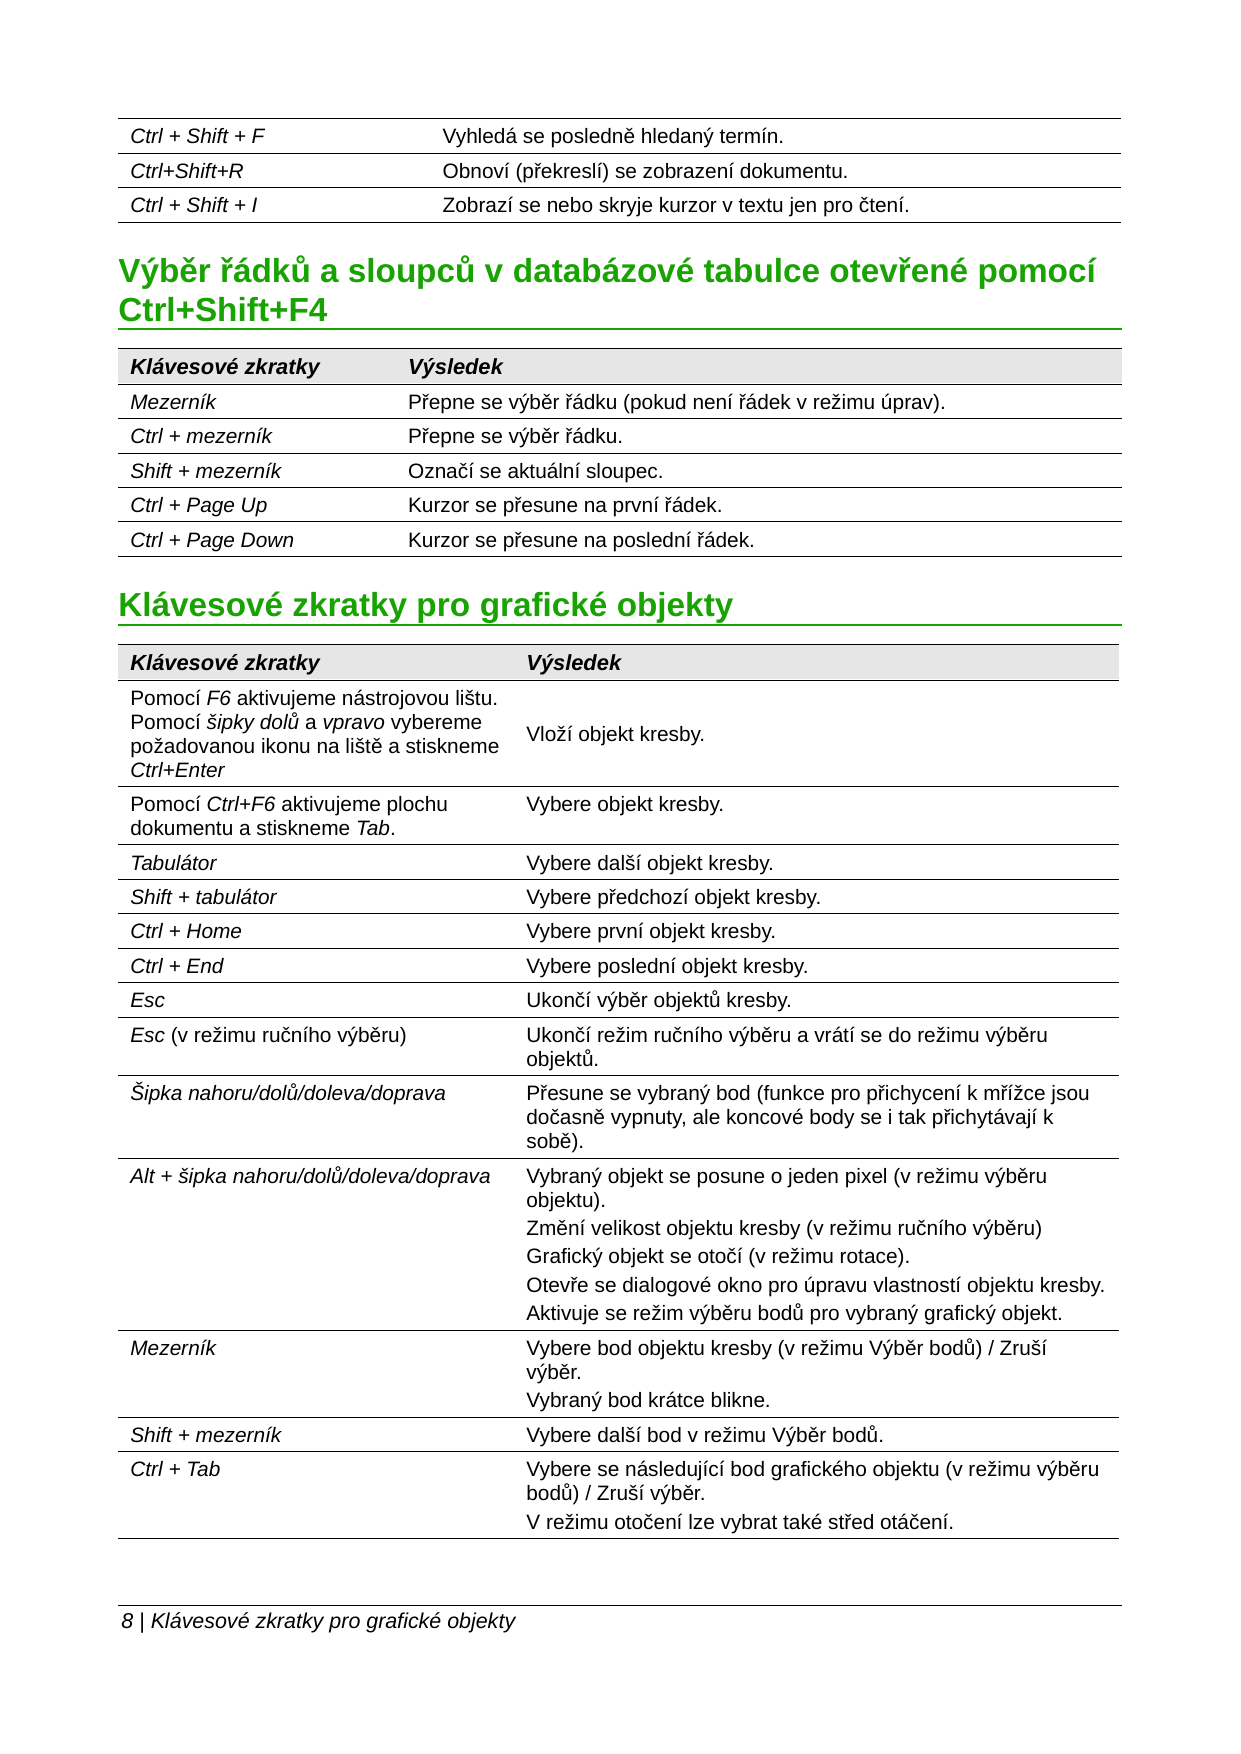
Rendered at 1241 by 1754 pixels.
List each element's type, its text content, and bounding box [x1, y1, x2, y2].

table_cell Ctrl + Home [118, 914, 514, 948]
table_cell Ctrl + Tab [118, 1452, 514, 1538]
table_header Výsledek [396, 349, 1122, 383]
table_cell Vybere první objekt kresby. [514, 914, 1119, 948]
table_cell Ctrl + Shift + F [118, 119, 431, 153]
table_cell Alt + šipka nahoru/dolů/doleva/doprava [118, 1159, 514, 1330]
table_cell Vyhledá se posledně hledaný termín. [431, 119, 1121, 153]
table_cell Zobrazí se nebo skryje kurzor v textu jen pro čtení. [431, 188, 1121, 222]
table_cell Esc [118, 983, 514, 1017]
table_cell Přepne se výběr řádku (pokud není řádek v režimu úprav). [396, 385, 1122, 418]
subtitle Klávesové zkratky pro grafické objekty [118, 586, 1122, 624]
table_cell Esc (v režimu ručního výběru) [118, 1018, 514, 1075]
table_cell Ctrl + Page Down [118, 522, 396, 556]
table_cell Vybere další bod v režimu Výběr bodů. [514, 1418, 1119, 1451]
table_cell Kurzor se přesune na první řádek. [396, 488, 1122, 521]
table_cell Vybere další objekt kresby. [514, 845, 1119, 879]
table_cell Pomocí F6 aktivujeme nástrojovou lištu. Pomocí šipky dolů a vpravo vybereme požadovanou ikonu na liště a stiskneme Ctrl+Enter [118, 681, 514, 786]
table_cell Ukončí výběr objektů kresby. [514, 983, 1119, 1017]
table_cell Ukončí režim ručního výběru a vrátí se do režimu výběru objektů. [514, 1018, 1119, 1075]
table_cell Označí se aktuální sloupec. [396, 454, 1122, 487]
table_cell Vybere objekt kresby. [514, 787, 1119, 844]
table_cell Přepne se výběr řádku. [396, 419, 1122, 452]
table_cell Ctrl + Page Up [118, 488, 396, 521]
table_header Klávesové zkratky [118, 349, 396, 383]
table_cell Šipka nahoru/dolů/doleva/doprava [118, 1076, 514, 1157]
table_cell Vybraný objekt se posune o jeden pixel (v režimu výběru objektu). Změní velikost objektu kresby (v režimu ručního výběru) Grafický objekt se otočí (v režimu rotace). Otevře se dialogové okno pro úpravu vlastností objektu kresby. Aktivuje se režim výběru bodů pro vybraný grafický objekt. [514, 1159, 1119, 1330]
table_cell Kurzor se přesune na poslední řádek. [396, 522, 1122, 556]
table_cell Vybere se následující bod grafického objektu (v režimu výběru bodů) / Zruší výběr. V režimu otočení lze vybrat také střed otáčení. [514, 1452, 1119, 1538]
table_cell Shift + mezerník [118, 1418, 514, 1451]
table_header Klávesové zkratky [118, 645, 514, 679]
table_cell Mezerník [118, 1331, 514, 1417]
table_cell Tabulátor [118, 845, 514, 879]
table_cell Ctrl + mezerník [118, 419, 396, 452]
table_cell Pomocí Ctrl+F6 aktivujeme plochu dokumentu a stiskneme Tab. [118, 787, 514, 844]
table_cell Obnoví (překreslí) se zobrazení dokumentu. [431, 154, 1121, 187]
subtitle Výběr řádků a sloupců v databázové tabulce otevřené pomocí Ctrl+Shift+F4 [118, 251, 1122, 328]
table_cell Ctrl+Shift+R [118, 154, 431, 187]
table_cell Vybere poslední objekt kresby. [514, 949, 1119, 982]
table_cell Mezerník [118, 385, 396, 418]
table_cell Shift + mezerník [118, 454, 396, 487]
table_header Výsledek [514, 645, 1119, 679]
table_cell Vybere bod objektu kresby (v režimu Výběr bodů) / Zruší výběr. Vybraný bod krátce blikne. [514, 1331, 1119, 1417]
table_cell Přesune se vybraný bod (funkce pro přichycení k mřížce jsou dočasně vypnuty, ale koncové body se i tak přichytávají k sobě). [514, 1076, 1119, 1157]
table_cell Ctrl + End [118, 949, 514, 982]
table_cell Ctrl + Shift + I [118, 188, 431, 222]
table_cell Vloží objekt kresby. [514, 681, 1119, 786]
table_cell Shift + tabulátor [118, 880, 514, 913]
table_cell Vybere předchozí objekt kresby. [514, 880, 1119, 913]
